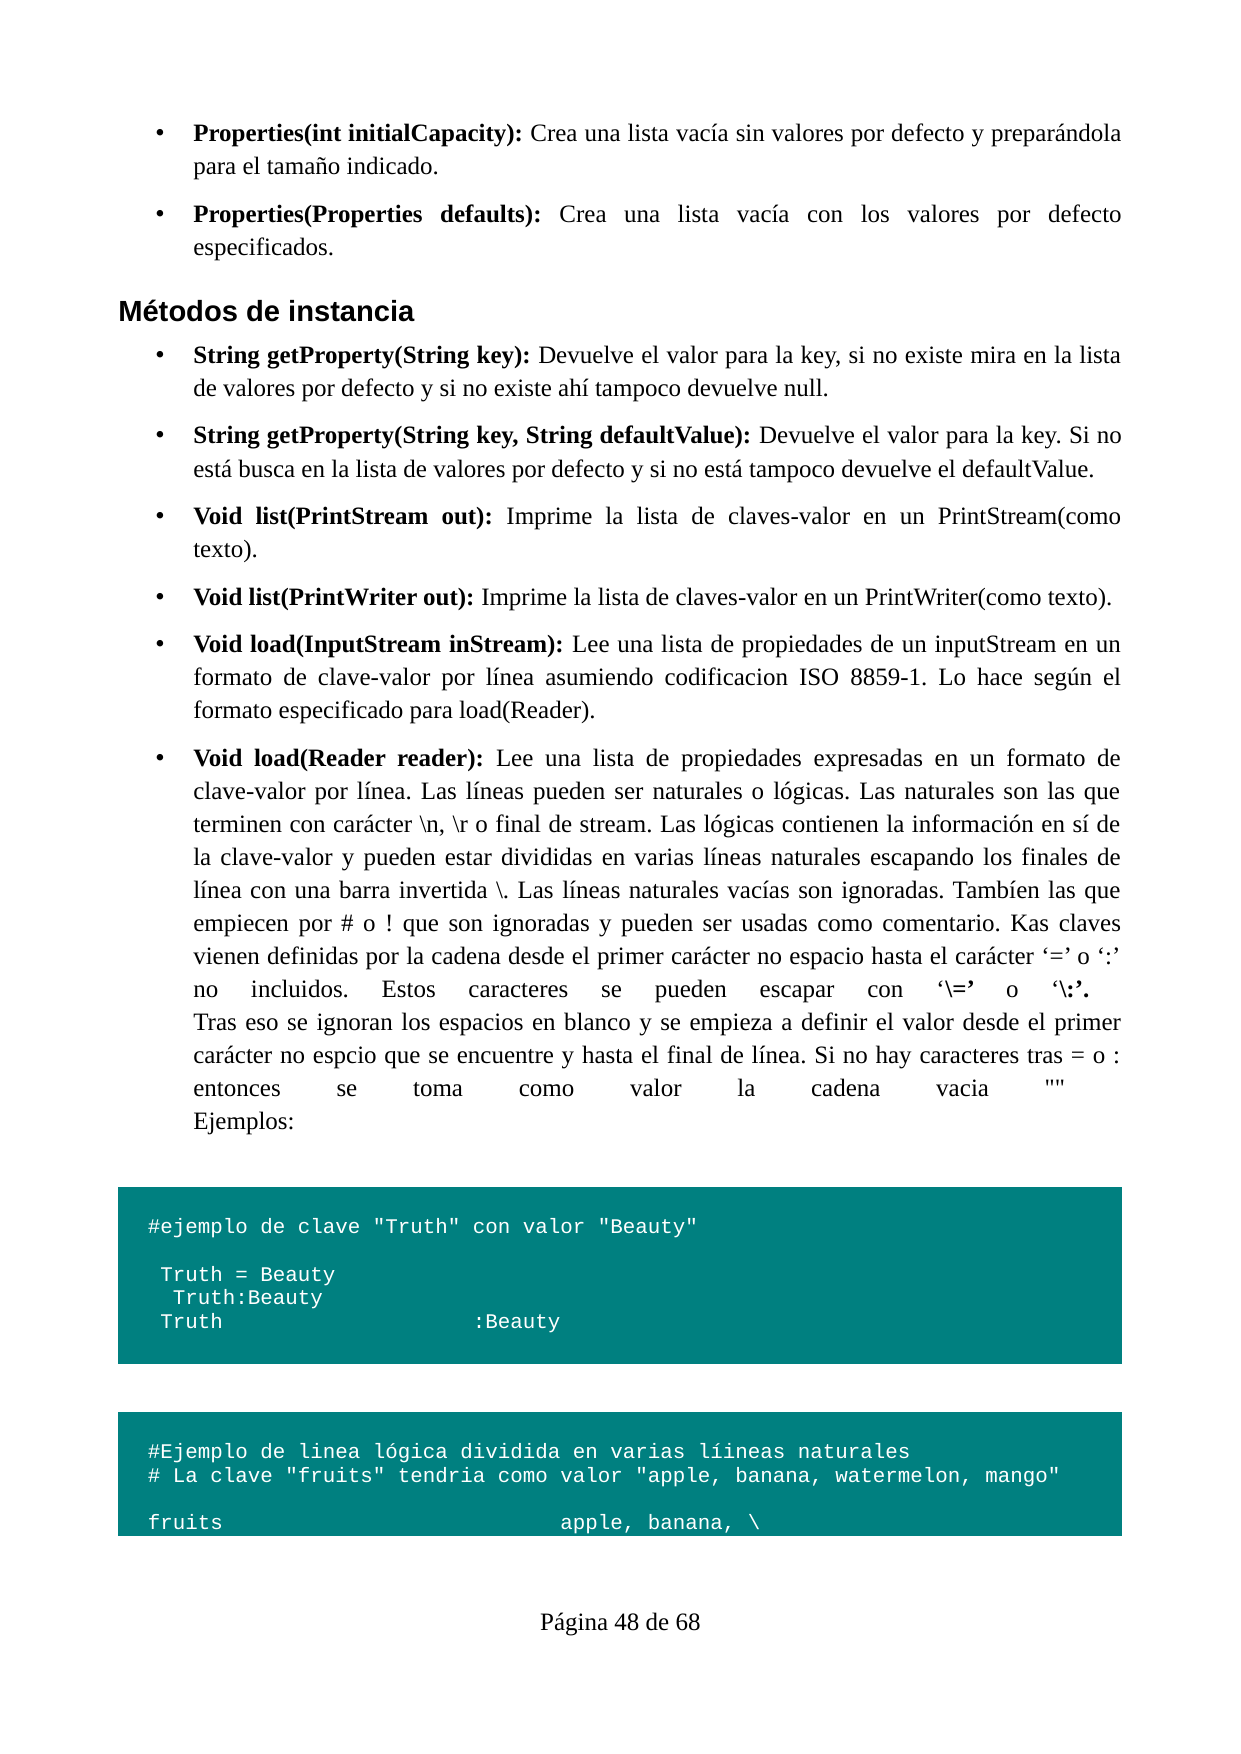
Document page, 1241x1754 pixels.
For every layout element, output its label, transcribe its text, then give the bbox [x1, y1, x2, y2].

list Void list(PrintWriter out): Imprime la lista de claves-valor en un PrintWriter(como texto). [156, 582, 1122, 611]
text #ejemplo de clave "Truth" con valor "Beauty" [118, 1187, 1122, 1240]
list Void load(Reader reader): Lee una lista de propiedades expresadas en un formato de clave-valor por línea. Las líneas pueden ser naturales o lógicas. Las naturales son las que terminen con carácter \n, \r o final de stream. Las lógicas contienen la información en sí de la clave-valor y pueden estar divididas en varias líneas naturales escapando los finales de línea con una barra invertida \. Las líneas naturales vacías son ignoradas. Tambíen las que empiecen por # o ! que son ignoradas y pueden ser usadas como comentario. Kas claves vienen definidas por la cadena desde el primer carácter no espacio hasta el carácter ‘=’ o ‘:’ no incluidos. Estos caracteres se pueden escapar con ‘\=’ o ‘\:’. Tras eso se ignoran los espacios en blanco y se empieza a definir el valor desde el primer carácter no espcio que se encuentre y hasta el final de línea. Si no hay caracteres tras = o : entonces se toma como valor la cadena vacia "" Ejemplos: [156, 743, 1122, 1168]
list Void load(InputStream inStream): Lee una lista de propiedades de un inputStream en un formato de clave-valor por línea asumiendo codificacion ISO 8859-1. Lo hace según el formato especificado para load(Reader). [156, 629, 1122, 724]
list String getProperty(String key): Devuelve el valor para la key, si no existe mira en la lista de valores por defecto y si no existe ahí tampoco devuelve null. [156, 340, 1122, 402]
text # La clave "fruits" tendria como valor "apple, banana, watermelon, mango" [118, 1465, 1122, 1488]
list String getProperty(String key, String defaultValue): Devuelve el valor para la key. Si no está busca en la lista de valores por defecto y si no está tampoco devuelve el defaultValue. [156, 421, 1122, 482]
text Truth :Beauty [118, 1311, 1122, 1364]
text fruits apple, banana, \ [118, 1512, 1122, 1536]
text #Ejemplo de linea lógica dividida en varias líineas naturales [118, 1412, 1122, 1465]
list Void list(PrintStream out): Imprime la lista de claves-valor en un PrintStream(como texto). [156, 501, 1122, 563]
text Truth:Beauty [118, 1287, 1122, 1311]
subtitle Métodos de instancia [118, 294, 1122, 327]
text Truth = Beauty [118, 1264, 1122, 1287]
list Properties(int initialCapacity): Crea una lista vacía sin valores por defecto y preparándola para el tamaño indicado. [156, 118, 1122, 180]
list Properties(Properties defaults): Crea una lista vacía con los valores por defecto especificados. [156, 199, 1122, 261]
